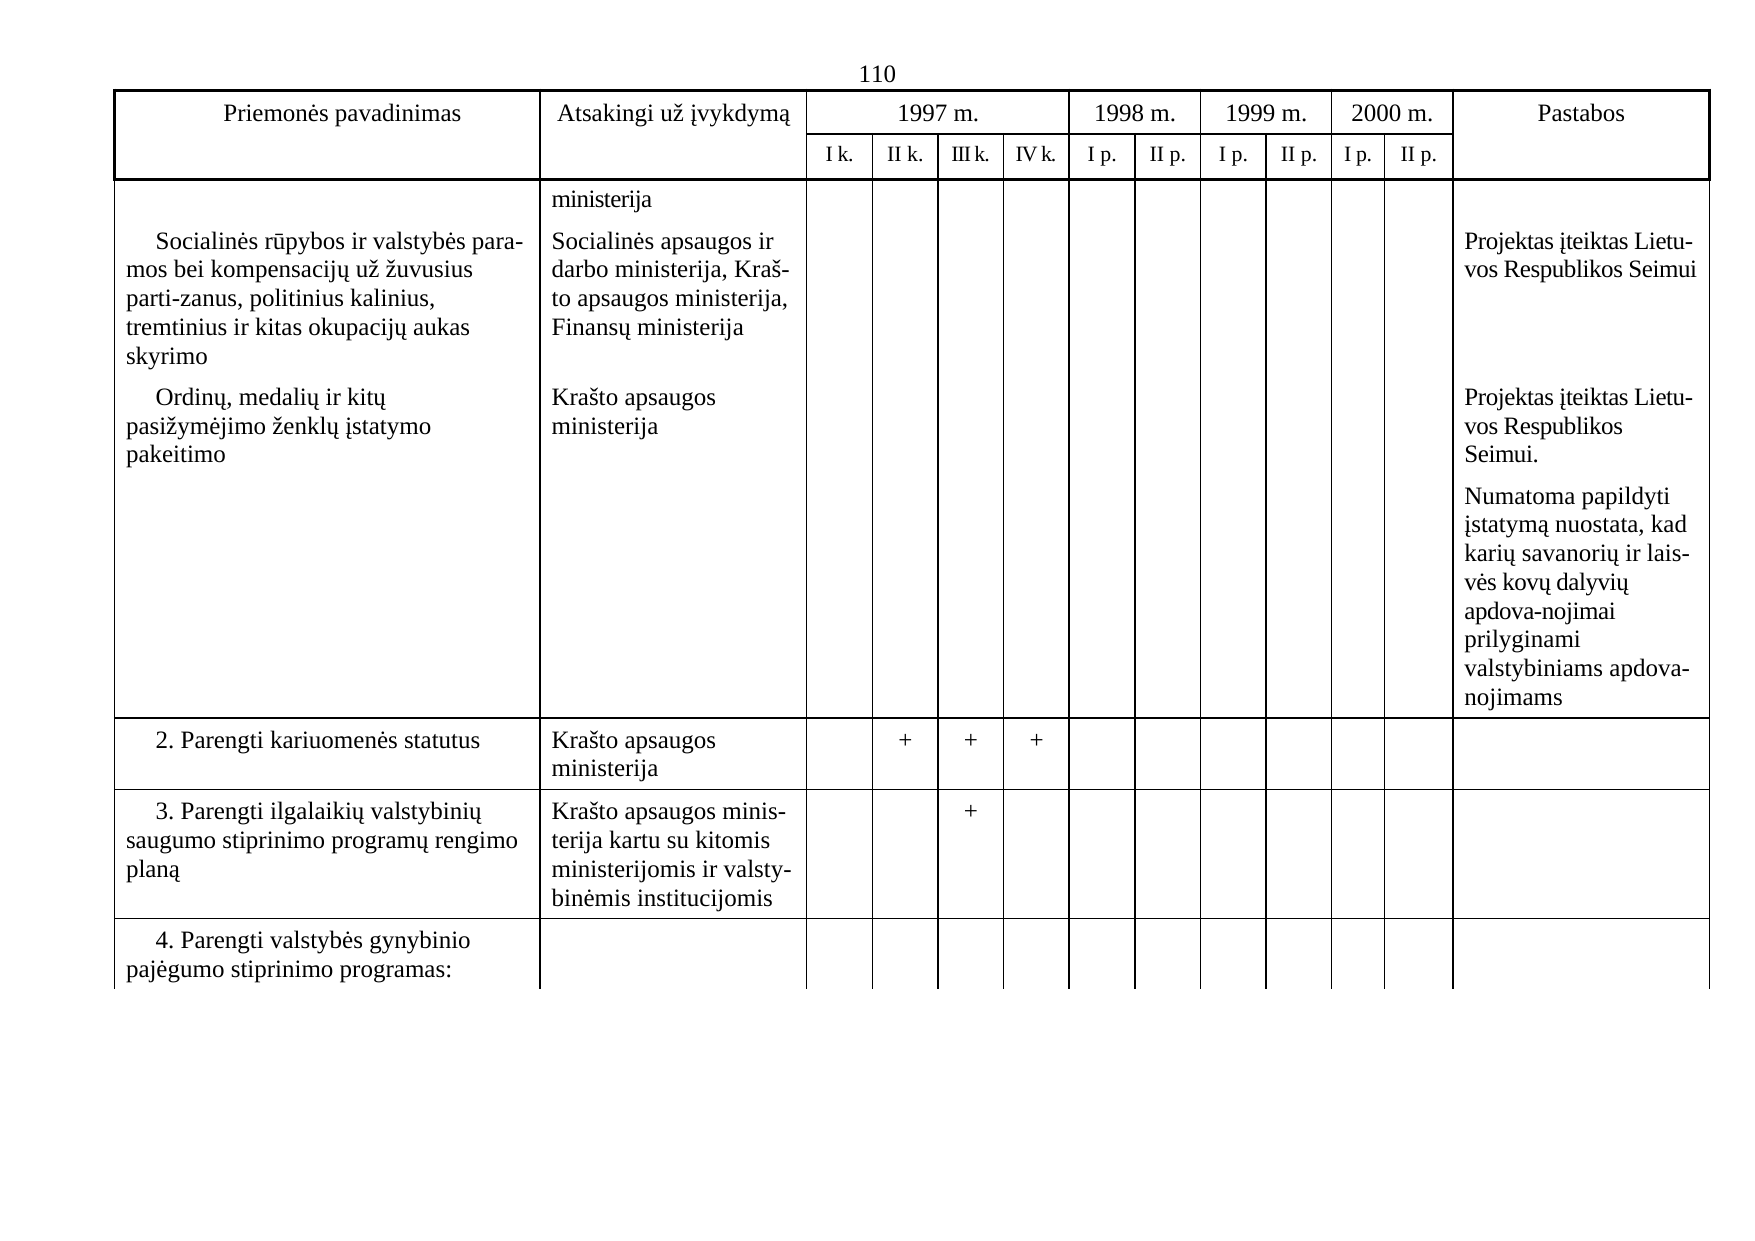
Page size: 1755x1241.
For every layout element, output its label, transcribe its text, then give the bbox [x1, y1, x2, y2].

table_cell [1004, 181, 1068, 219]
table_cell [1385, 719, 1452, 788]
table_cell [1136, 181, 1200, 219]
table_cell [116, 133, 539, 178]
table_cell I p. [1332, 135, 1384, 178]
table_cell [1332, 181, 1384, 219]
table_cell [1070, 220, 1134, 376]
table_cell Krašto apsaugos ministerija [541, 376, 806, 717]
table_cell [1201, 376, 1265, 717]
table_cell [1332, 790, 1384, 918]
table_header Priemonės pavadinimas [116, 92, 539, 133]
table_cell [1385, 790, 1452, 918]
table_cell IV k. [1004, 135, 1068, 178]
table_cell [807, 181, 872, 219]
table_cell [1201, 719, 1265, 788]
table_cell Ordinų, medalių ir kitų pasižymėjimo ženklų įstatymo pakeitimo [115, 376, 539, 717]
table_cell [1454, 181, 1709, 219]
table_cell [1070, 181, 1134, 219]
table_header Pastabos [1454, 92, 1708, 133]
table_cell I p. [1070, 135, 1134, 178]
table_cell [807, 919, 872, 989]
table_cell [1136, 719, 1200, 788]
table_cell II p. [1136, 135, 1200, 178]
table_cell [1385, 919, 1452, 989]
table_cell [1136, 790, 1200, 918]
table_header 1998 m. [1070, 92, 1200, 133]
table_cell [1454, 790, 1709, 918]
table_cell [1332, 719, 1384, 788]
table_cell [1267, 790, 1331, 918]
table_cell [1136, 376, 1200, 717]
table_cell [1201, 220, 1265, 376]
table_cell I k. [807, 135, 872, 178]
table_header Atsakingi už įvykdymą [541, 92, 806, 133]
table_cell II p. [1385, 135, 1452, 178]
table_cell [807, 719, 872, 788]
table_cell [1332, 376, 1384, 717]
table_cell [1454, 719, 1709, 788]
table_cell [1201, 181, 1265, 219]
table_cell [1136, 220, 1200, 376]
table_cell [873, 919, 937, 989]
table_cell [1004, 376, 1068, 717]
table_cell III k. [939, 135, 1003, 178]
table_cell [1332, 919, 1384, 989]
table_cell [1267, 919, 1331, 989]
table_cell Projektas įteiktas Lietu-vos Respublikos Seimui. Numatoma papildyti įstatymą nuostata, kad karių savanorių ir lais-vės kovų dalyvių apdova-nojimai prilyginami valstybiniams apdova-nojimams [1454, 376, 1709, 717]
table_cell [1385, 220, 1452, 376]
table_header 2000 m. [1332, 92, 1452, 133]
table_cell [873, 181, 937, 219]
table_cell [1136, 919, 1200, 989]
table_cell + [873, 719, 937, 788]
table_cell [939, 220, 1003, 376]
table_cell + [939, 790, 1003, 918]
table_cell [1004, 919, 1068, 989]
table_cell + [939, 719, 1003, 788]
table_cell [807, 376, 872, 717]
table_cell [873, 376, 937, 717]
table_cell [1332, 220, 1384, 376]
table_cell [1267, 376, 1331, 717]
table_cell [1385, 181, 1452, 219]
table_cell [939, 919, 1003, 989]
table_cell Projektas įteiktas Lietu-vos Respublikos Seimui [1454, 220, 1709, 376]
table_cell 4. Parengti valstybės gynybinio pajėgumo stiprinimo programas: [115, 919, 539, 989]
table_cell II p. [1267, 135, 1331, 178]
table_cell [1004, 220, 1068, 376]
table_cell Krašto apsaugos ministerija [541, 719, 806, 788]
table_cell [939, 181, 1003, 219]
table_cell [1454, 133, 1708, 178]
table_cell [1070, 919, 1134, 989]
table_cell [1267, 220, 1331, 376]
table_cell II k. [873, 135, 937, 178]
table_cell + [1004, 719, 1068, 788]
table_cell [1004, 790, 1068, 918]
table_cell ministerija [541, 181, 806, 219]
table_cell [1454, 919, 1709, 989]
table_cell [873, 220, 937, 376]
table_cell [807, 220, 872, 376]
table_cell [541, 919, 806, 989]
table_cell 2. Parengti kariuomenės statutus [115, 719, 539, 788]
table_cell I p. [1201, 135, 1265, 178]
table_cell [939, 376, 1003, 717]
table_cell [1385, 376, 1452, 717]
table_cell [1070, 790, 1134, 918]
table_cell [541, 133, 806, 178]
table_cell 3. Parengti ilgalaikių valstybinių saugumo stiprinimo programų rengimo planą [115, 790, 539, 918]
table_cell [1070, 376, 1134, 717]
table_cell [873, 790, 937, 918]
table_cell [1201, 919, 1265, 989]
table_cell Socialinės rūpybos ir valstybės para-mos bei kompensacijų už žuvusius parti-zanus, politinius kalinius, tremtinius ir kitas okupacijų aukas skyrimo [115, 220, 539, 376]
table_cell [1267, 181, 1331, 219]
table_cell [1267, 719, 1331, 788]
table_header 1997 m. [807, 92, 1068, 133]
table_cell [807, 790, 872, 918]
table_cell [1201, 790, 1265, 918]
table_cell [115, 181, 539, 219]
table_cell Krašto apsaugos minis-terija kartu su kitomis ministerijomis ir valsty-binėmis institucijomis [541, 790, 806, 918]
table_cell [1070, 719, 1134, 788]
table_cell Socialinės apsaugos ir darbo ministerija, Kraš-to apsaugos ministerija, Finansų ministerija [541, 220, 806, 376]
table_header 1999 m. [1201, 92, 1331, 133]
